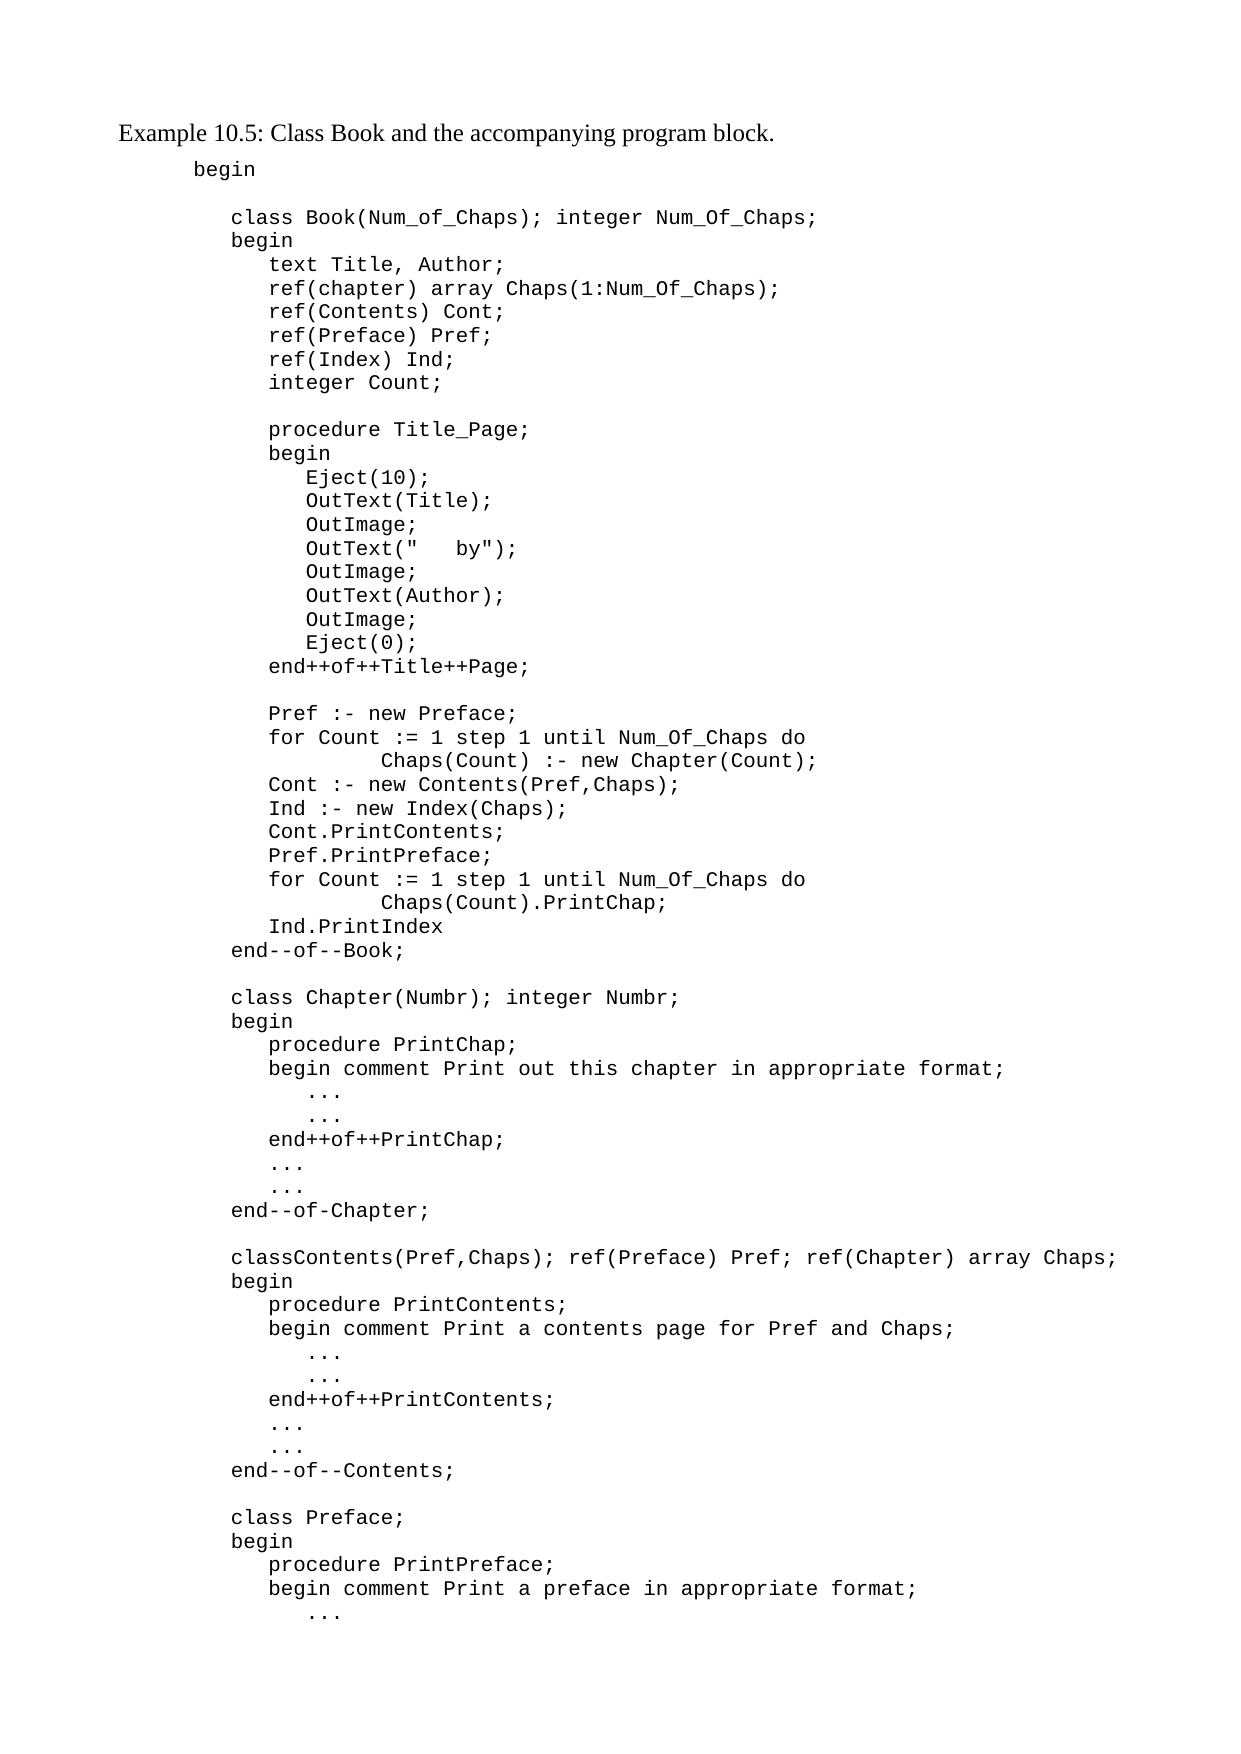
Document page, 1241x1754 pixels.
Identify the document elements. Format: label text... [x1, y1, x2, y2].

text begin [118, 443, 1122, 467]
text text Title, Author; [118, 254, 1122, 278]
text ... [118, 1436, 1122, 1460]
text Eject(0); [118, 632, 1122, 656]
text classContents(Pref,Chaps); ref(Preface) Pref; ref(Chapter) array Chaps; [118, 1247, 1122, 1271]
text class Book(Num_of_Chaps); integer Num_Of_Chaps; [118, 207, 1122, 230]
text integer Count; [118, 372, 1122, 396]
text begin comment Print a contents page for Pref and Chaps; [118, 1318, 1122, 1342]
text OutText(Author); [118, 585, 1122, 609]
text Example 10.5: Class Book and the accompanying program block. [118, 118, 1122, 147]
text for Count := 1 step 1 until Num_Of_Chaps do [118, 727, 1122, 751]
text ... [118, 1105, 1122, 1129]
text ... [118, 1365, 1122, 1389]
text class Chapter(Numbr); integer Numbr; [118, 987, 1122, 1011]
text Pref.PrintPreface; [118, 845, 1122, 869]
text begin comment Print a preface in appropriate format; [118, 1578, 1122, 1602]
text end--of--Book; [118, 940, 1122, 963]
text OutImage; [118, 561, 1122, 585]
text end++of++Title++Page; [118, 656, 1122, 679]
text Cont.PrintContents; [118, 821, 1122, 845]
text end--of-Chapter; [118, 1200, 1122, 1223]
text ... [118, 1602, 1122, 1625]
text end--of--Contents; [118, 1460, 1122, 1483]
text for Count := 1 step 1 until Num_Of_Chaps do [118, 869, 1122, 892]
text begin [118, 1271, 1122, 1294]
text procedure PrintChap; [118, 1034, 1122, 1058]
text end++of++PrintContents; [118, 1389, 1122, 1413]
text ref(Contents) Cont; [118, 301, 1122, 325]
text procedure PrintPreface; [118, 1554, 1122, 1578]
text Chaps(Count) :- new Chapter(Count); [118, 751, 1122, 774]
text ... [118, 1082, 1122, 1105]
text Ind :- new Index(Chaps); [118, 798, 1122, 821]
text OutText(" by"); [118, 538, 1122, 561]
text Pref :- new Preface; [118, 703, 1122, 727]
text OutImage; [118, 514, 1122, 538]
text ref(chapter) array Chaps(1:Num_Of_Chaps); [118, 278, 1122, 301]
text Chaps(Count).PrintChap; [118, 892, 1122, 916]
text ... [118, 1176, 1122, 1200]
text procedure Title_Page; [118, 419, 1122, 443]
text OutImage; [118, 609, 1122, 632]
text ref(Preface) Pref; [118, 325, 1122, 348]
text Eject(10); [118, 467, 1122, 490]
text procedure PrintContents; [118, 1294, 1122, 1318]
text begin [118, 1011, 1122, 1034]
text class Preface; [118, 1507, 1122, 1531]
text Cont :- new Contents(Pref,Chaps); [118, 774, 1122, 798]
text ... [118, 1342, 1122, 1365]
text ... [118, 1413, 1122, 1436]
text OutText(Title); [118, 490, 1122, 514]
text begin [118, 230, 1122, 254]
text begin [118, 159, 1122, 183]
text end++of++PrintChap; [118, 1129, 1122, 1152]
text begin comment Print out this chapter in appropriate format; [118, 1058, 1122, 1082]
text begin [118, 1531, 1122, 1554]
text ref(Index) Ind; [118, 348, 1122, 372]
text Ind.PrintIndex [118, 916, 1122, 940]
text ... [118, 1152, 1122, 1176]
